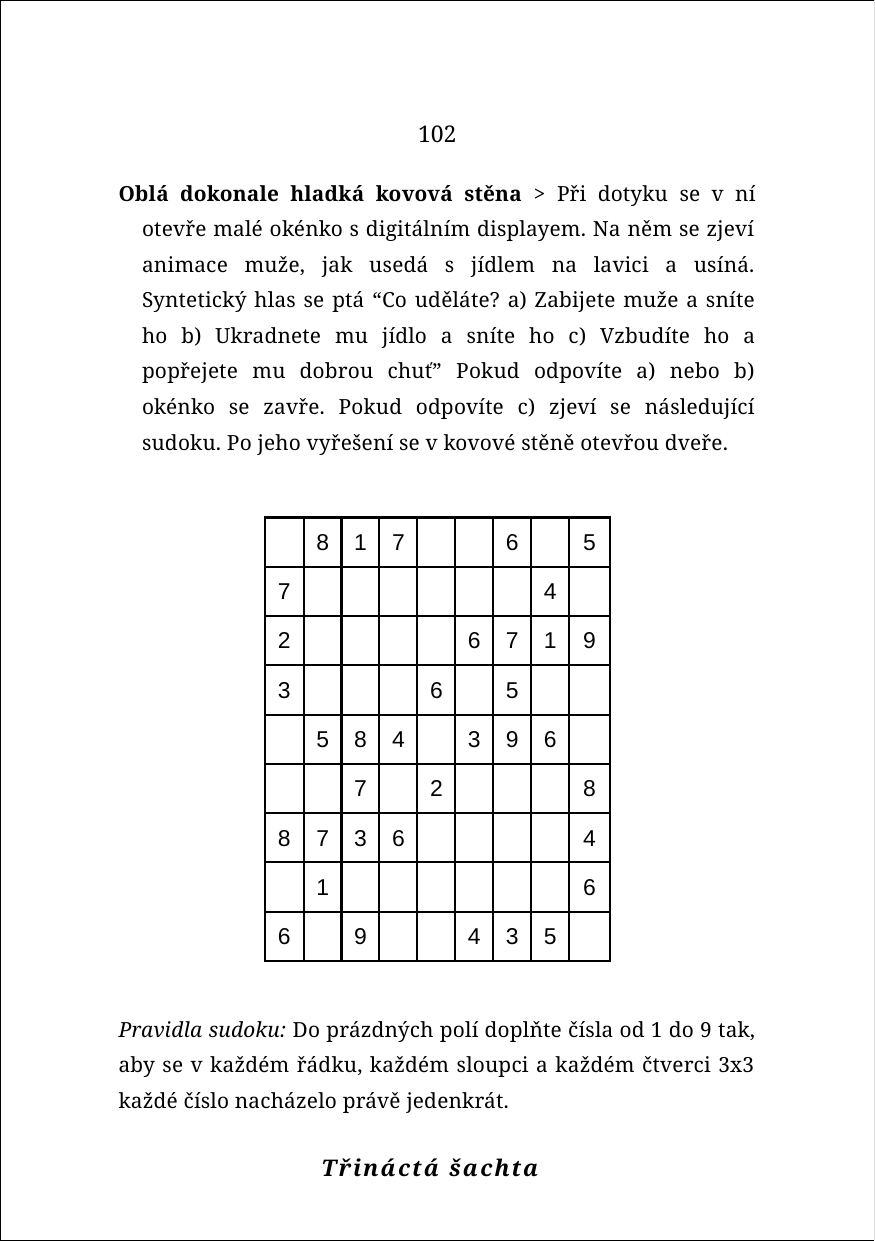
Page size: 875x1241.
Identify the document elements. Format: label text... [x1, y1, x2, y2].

table_cell 7 [494, 617, 530, 664]
table_cell [570, 716, 609, 763]
table_cell [418, 814, 454, 861]
table_cell 7 [343, 765, 378, 812]
table_cell [266, 716, 303, 763]
table_cell 4 [570, 814, 609, 861]
table_cell [380, 765, 416, 812]
table_cell [305, 568, 340, 615]
table_cell [532, 814, 568, 861]
table_cell 3 [343, 814, 378, 861]
table_cell [305, 617, 340, 664]
text Pravidla sudoku: Do prázdných polí doplňte čísla od 1 do 9 tak, aby se v každém řádku, každém sloupci a každém čtverci 3x3 každé číslo nacházelo právě jedenkrát. [118, 1015, 756, 1114]
table_cell [343, 617, 378, 664]
table_cell 5 [305, 716, 340, 763]
table_cell [570, 568, 609, 615]
table_cell [494, 814, 530, 861]
table_cell 2 [266, 617, 303, 664]
table_cell 6 [380, 814, 416, 861]
table_cell [456, 863, 492, 911]
table_cell [418, 568, 454, 615]
table_cell 7 [266, 568, 303, 615]
table_cell [380, 617, 416, 664]
table_cell [494, 765, 530, 812]
table_header 8 [305, 519, 340, 566]
table_cell [456, 765, 492, 812]
table_cell 6 [456, 617, 492, 664]
table_cell [418, 716, 454, 763]
table_cell [494, 863, 530, 911]
table_header [266, 519, 303, 566]
table_cell [305, 765, 340, 812]
table_cell 3 [266, 666, 303, 713]
table_cell [418, 913, 454, 960]
table_cell [418, 863, 454, 911]
table_cell [532, 666, 568, 713]
table_cell 6 [532, 716, 568, 763]
table_cell [380, 863, 416, 911]
table_header [456, 519, 492, 566]
table_cell [266, 863, 303, 911]
table_header [532, 519, 568, 566]
table_header [418, 519, 454, 566]
table_cell [532, 765, 568, 812]
table_cell [305, 913, 340, 960]
table_cell [418, 617, 454, 664]
table_cell 6 [570, 863, 609, 911]
table_cell 3 [494, 913, 530, 960]
table_cell [343, 863, 378, 911]
table_header 5 [570, 519, 609, 566]
table_cell 1 [305, 863, 340, 911]
table_cell 8 [343, 716, 378, 763]
table_cell 9 [570, 617, 609, 664]
table_cell [380, 913, 416, 960]
table_cell 7 [305, 814, 340, 861]
table_cell [343, 568, 378, 615]
table_cell 9 [343, 913, 378, 960]
table_cell 9 [494, 716, 530, 763]
table_header 1 [343, 519, 378, 566]
table_cell [456, 666, 492, 713]
table_cell [305, 666, 340, 713]
table_cell [456, 568, 492, 615]
table_cell [570, 666, 609, 713]
table_cell [532, 863, 568, 911]
table_header 7 [380, 519, 416, 566]
table_cell [570, 913, 609, 960]
table_cell 4 [380, 716, 416, 763]
table_cell 8 [266, 814, 303, 861]
table_cell 8 [570, 765, 609, 812]
table_cell [456, 814, 492, 861]
table_cell [380, 666, 416, 713]
table_cell [380, 568, 416, 615]
table_cell 5 [532, 913, 568, 960]
table_cell 1 [532, 617, 568, 664]
table_cell 4 [456, 913, 492, 960]
table_cell [343, 666, 378, 713]
table_cell 4 [532, 568, 568, 615]
table_cell 6 [418, 666, 454, 713]
text Oblá dokonale hladká kovová stěna > Při dotyku se v ní otevře malé okénko s digitálním displayem. Na něm se zjeví animace muže, jak usedá s jídlem na lavici a usíná. Syntetický hlas se ptá “Co uděláte? a) Zabijete muže a sníte ho b) Ukradnete mu jídlo a sníte ho c) Vzbudíte ho a popřejete mu dobrou chuť” Pokud odpovíte a) nebo b) okénko se zavře. Pokud odpovíte c) zjeví se následující sudoku. Po jeho vyřešení se v kovové stěně otevřou dveře. [118, 179, 756, 456]
table_cell [494, 568, 530, 615]
table_cell 5 [494, 666, 530, 713]
table_cell 2 [418, 765, 454, 812]
table_cell 3 [456, 716, 492, 763]
table_cell [266, 765, 303, 812]
table_cell 6 [266, 913, 303, 960]
table_header 6 [494, 519, 530, 566]
